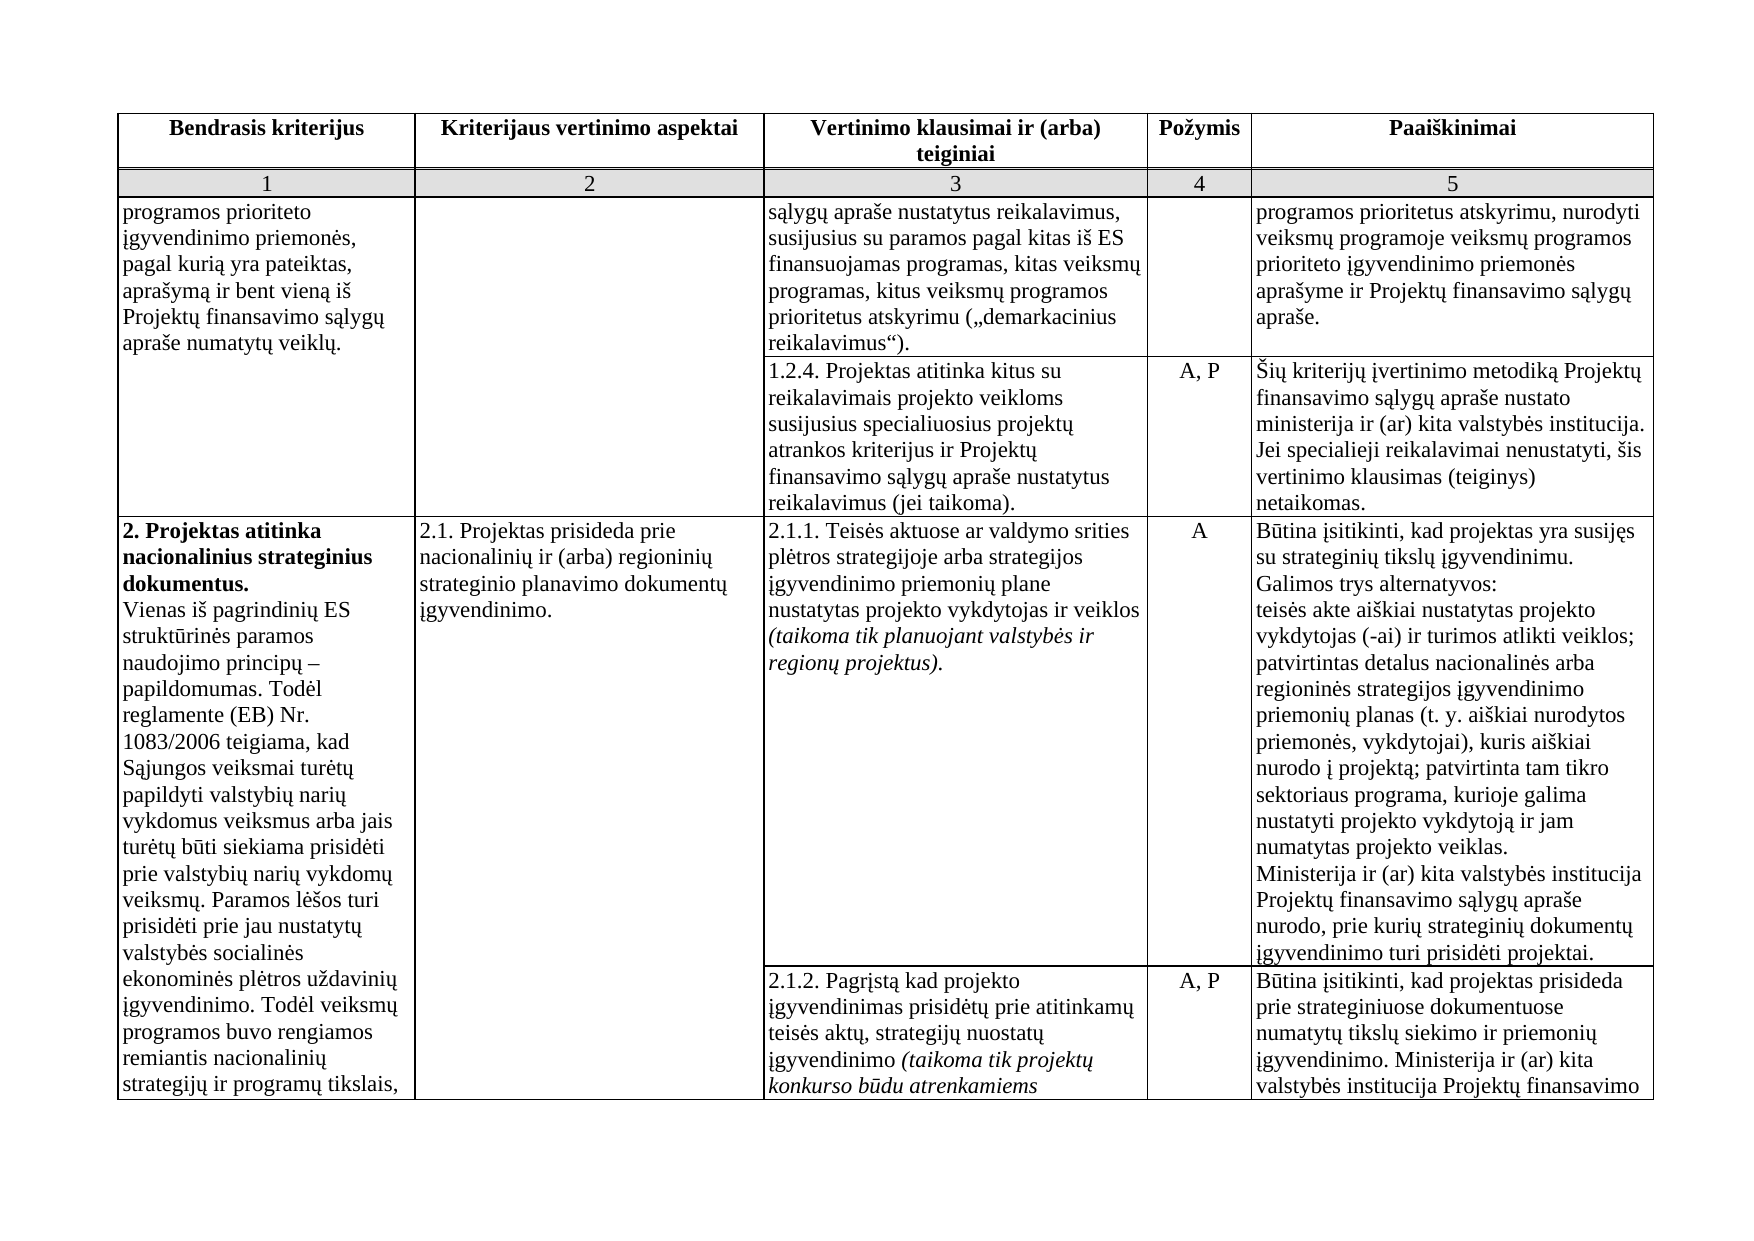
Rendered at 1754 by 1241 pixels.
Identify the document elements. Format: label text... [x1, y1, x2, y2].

table_header Požymis [1148, 114, 1251, 167]
table_cell Šių kriterijų įvertinimo metodiką Projektų finansavimo sąlygų apraše nustato ministerija ir (ar) kita valstybės institucija. Jei specialieji reikalavimai nenustatyti, šis vertinimo klausimas (teiginys) netaikomas. [1252, 357, 1653, 516]
table_cell 1 [119, 170, 414, 196]
table_cell 3 [765, 170, 1147, 196]
table_cell 2.1.1. Teisės aktuose ar valdymo srities plėtros strategijoje arba strategijos įgyvendinimo priemonių plane nustatytas projekto vykdytojas ir veiklos (taikoma tik planuojant valstybės ir regionų projektus). [765, 517, 1147, 965]
table_cell A [1148, 517, 1251, 965]
table_cell [416, 198, 763, 516]
table_cell 1.2.4. Projektas atitinka kitus su reikalavimais projekto veikloms susijusius specialiuosius projektų atrankos kriterijus ir Projektų finansavimo sąlygų apraše nustatytus reikalavimus (jei taikoma). [765, 357, 1147, 516]
table_header Vertinimo klausimai ir (arba) teiginiai [765, 114, 1147, 167]
table_cell A, P [1148, 357, 1251, 516]
table_cell 2.1. Projektas prisideda prie nacionalinių ir (arba) regioninių strateginio planavimo dokumentų įgyvendinimo. [416, 517, 763, 1098]
table_cell [1148, 198, 1251, 356]
table_cell programos prioritetus atskyrimu, nurodyti veiksmų programoje veiksmų programos prioriteto įgyvendinimo priemonės aprašyme ir Projektų finansavimo sąlygų apraše. [1252, 198, 1653, 356]
table_cell sąlygų apraše nustatytus reikalavimus, susijusius su paramos pagal kitas iš ES finansuojamas programas, kitas veiksmų programas, kitus veiksmų programos prioritetus atskyrimu („demarkacinius reikalavimus“). [765, 198, 1147, 356]
table_cell 2.1.2. Pagrįstą kad projekto įgyvendinimas prisidėtų prie atitinkamų teisės aktų, strategijų nuostatų įgyvendinimo (taikoma tik projektų konkurso būdu atrenkamiems [765, 967, 1147, 1098]
table_cell Būtina įsitikinti, kad projektas prisideda prie strateginiuose dokumentuose numatytų tikslų siekimo ir priemonių įgyvendinimo. Ministerija ir (ar) kita valstybės institucija Projektų finansavimo [1252, 967, 1653, 1098]
table_header Paaiškinimai [1252, 114, 1653, 167]
table_cell 4 [1148, 170, 1251, 196]
table_cell 5 [1252, 170, 1653, 196]
table_cell Būtina įsitikinti, kad projektas yra susijęs su strateginių tikslų įgyvendinimu. Galimos trys alternatyvos: teisės akte aiškiai nustatytas projekto vykdytojas (-ai) ir turimos atlikti veiklos; patvirtintas detalus nacionalinės arba regioninės strategijos įgyvendinimo priemonių planas (t. y. aiškiai nurodytos priemonės, vykdytojai), kuris aiškiai nurodo į projektą; patvirtinta tam tikro sektoriaus programa, kurioje galima nustatyti projekto vykdytoją ir jam numatytas projekto veiklas. Ministerija ir (ar) kita valstybės institucija Projektų finansavimo sąlygų apraše nurodo, prie kurių strateginių dokumentų įgyvendinimo turi prisidėti projektai. [1252, 517, 1653, 965]
table_header Bendrasis kriterijus [119, 114, 414, 167]
table_cell programos prioriteto įgyvendinimo priemonės, pagal kurią yra pateiktas, aprašymą ir bent vieną iš Projektų finansavimo sąlygų apraše numatytų veiklų. [119, 198, 414, 516]
table_cell 2 [416, 170, 763, 196]
table_header Kriterijaus vertinimo aspektai [416, 114, 763, 167]
table_cell 2. Projektas atitinka nacionalinius strateginius dokumentus. Vienas iš pagrindinių ES struktūrinės paramos naudojimo principų – papildomumas. Todėl reglamente (EB) Nr. 1083/2006 teigiama, kad Sąjungos veiksmai turėtų papildyti valstybių narių vykdomus veiksmus arba jais turėtų būti siekiama prisidėti prie valstybių narių vykdomų veiksmų. Paramos lėšos turi prisidėti prie jau nustatytų valstybės socialinės ekonominės plėtros uždavinių įgyvendinimo. Todėl veiksmų programos buvo rengiamos remiantis nacionalinių strategijų ir programų tikslais, [119, 517, 414, 1098]
table_cell A, P [1148, 967, 1251, 1098]
